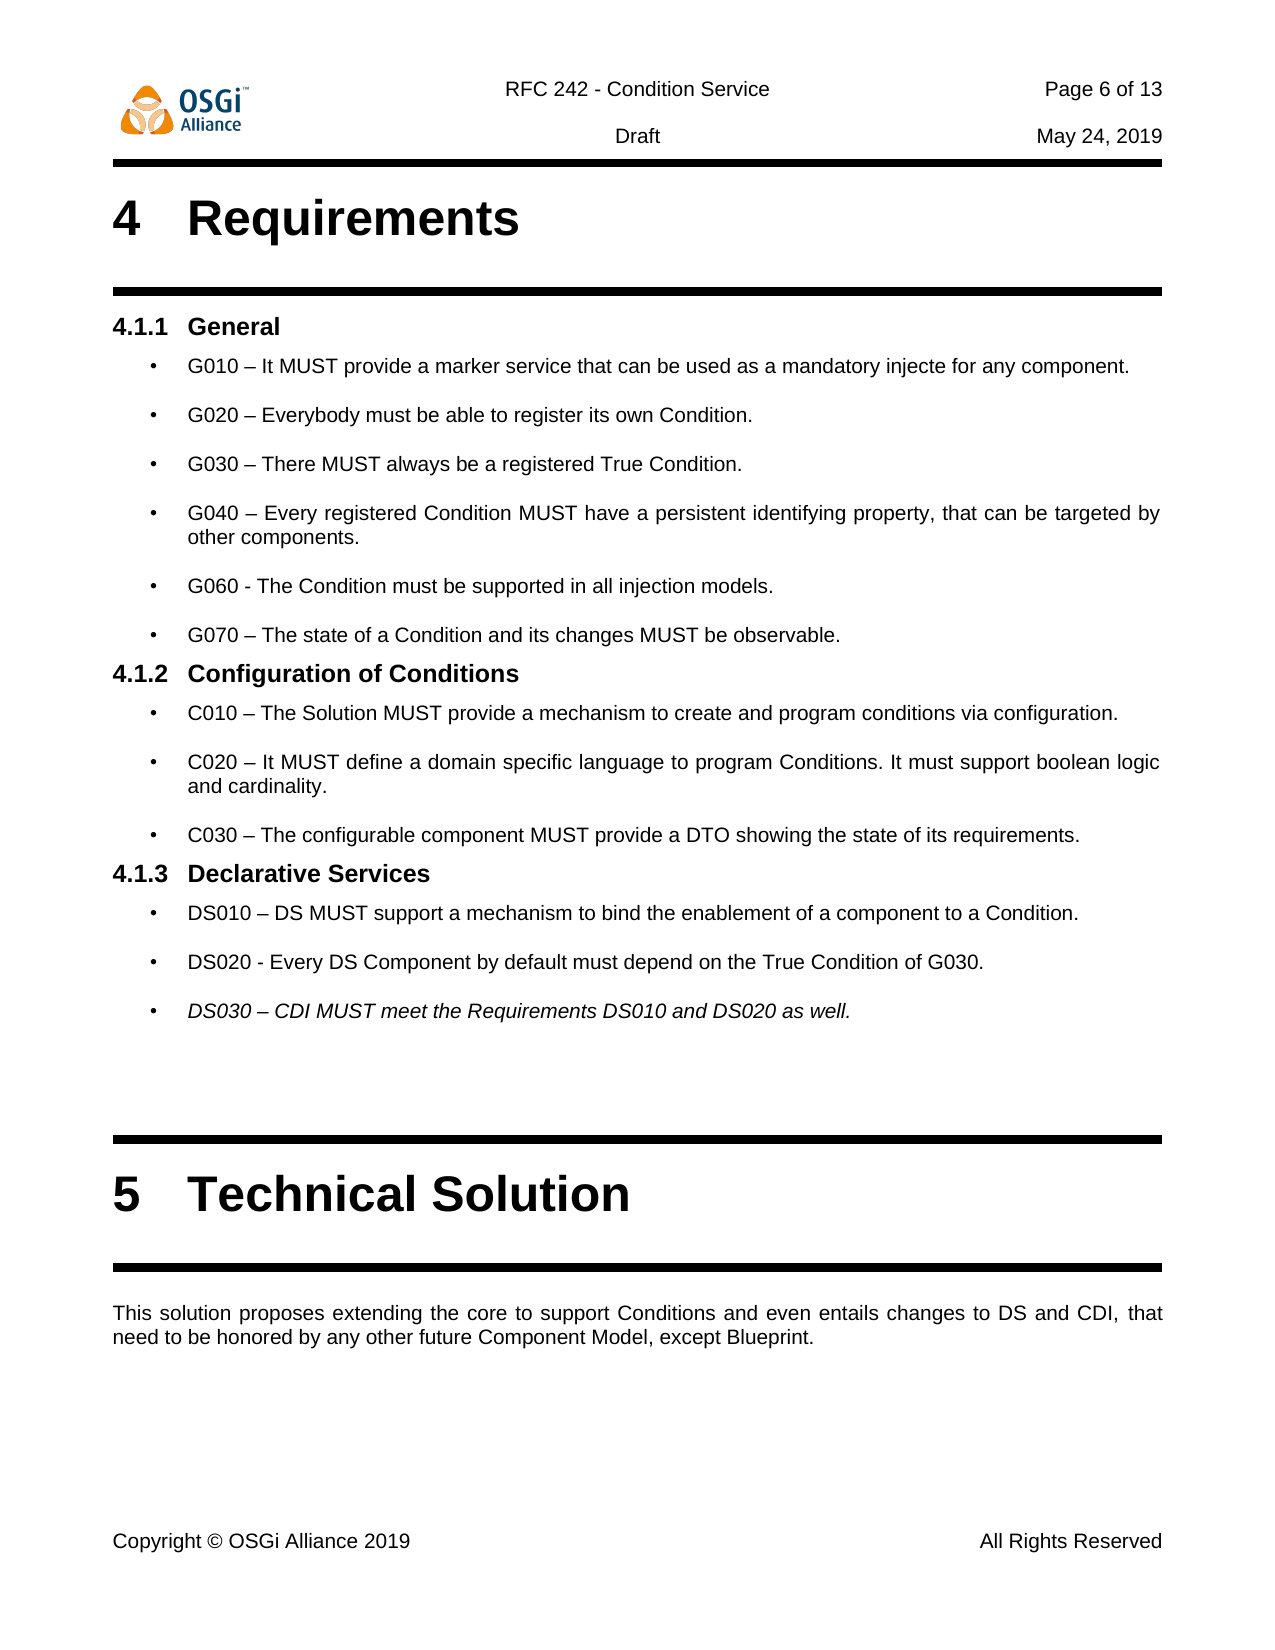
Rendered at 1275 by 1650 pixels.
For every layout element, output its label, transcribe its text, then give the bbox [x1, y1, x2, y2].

text This solution proposes extending the core to support Conditions and even entails changes to DS and CDI, that need to be honored by any other future Component Model, except Blueprint. [112, 1301, 1162, 1349]
list DS020 - Every DS Component by default must depend on the True Condition of G030. [150, 949, 1162, 974]
list C010 – The Solution MUST provide a mechanism to create and program conditions via configuration. [150, 701, 1162, 725]
list G010 – It MUST provide a marker service that can be used as a mandatory injecte for any component. [150, 353, 1162, 378]
list G040 – Every registered Condition MUST have a persistent identifying property, that can be targeted by other components. [150, 501, 1162, 549]
list G070 – The state of a Condition and its changes MUST be observable. [150, 623, 1162, 647]
subtitle General [112, 312, 1162, 341]
list DS030 – CDI MUST meet the Requirements DS010 and DS020 as well. [150, 999, 1162, 1023]
list C020 – It MUST define a domain specific language to program Conditions. It must support boolean logic and cardinality. [150, 750, 1162, 798]
list C030 – The configurable component MUST provide a DTO showing the state of its requirements. [150, 823, 1162, 847]
picture [113, 78, 257, 142]
subtitle Requirements [112, 160, 1162, 296]
list G020 – Everybody must be able to register its own Condition. [150, 403, 1162, 427]
list DS010 – DS MUST support a mechanism to bind the enablement of a component to a Condition. [150, 901, 1162, 924]
subtitle Technical Solution [112, 1136, 1162, 1272]
subtitle Configuration of Conditions [112, 659, 1162, 688]
subtitle Declarative Services [112, 859, 1162, 888]
list G030 – There MUST always be a registered True Condition. [150, 452, 1162, 476]
list G060 - The Condition must be supported in all injection models. [150, 574, 1162, 598]
